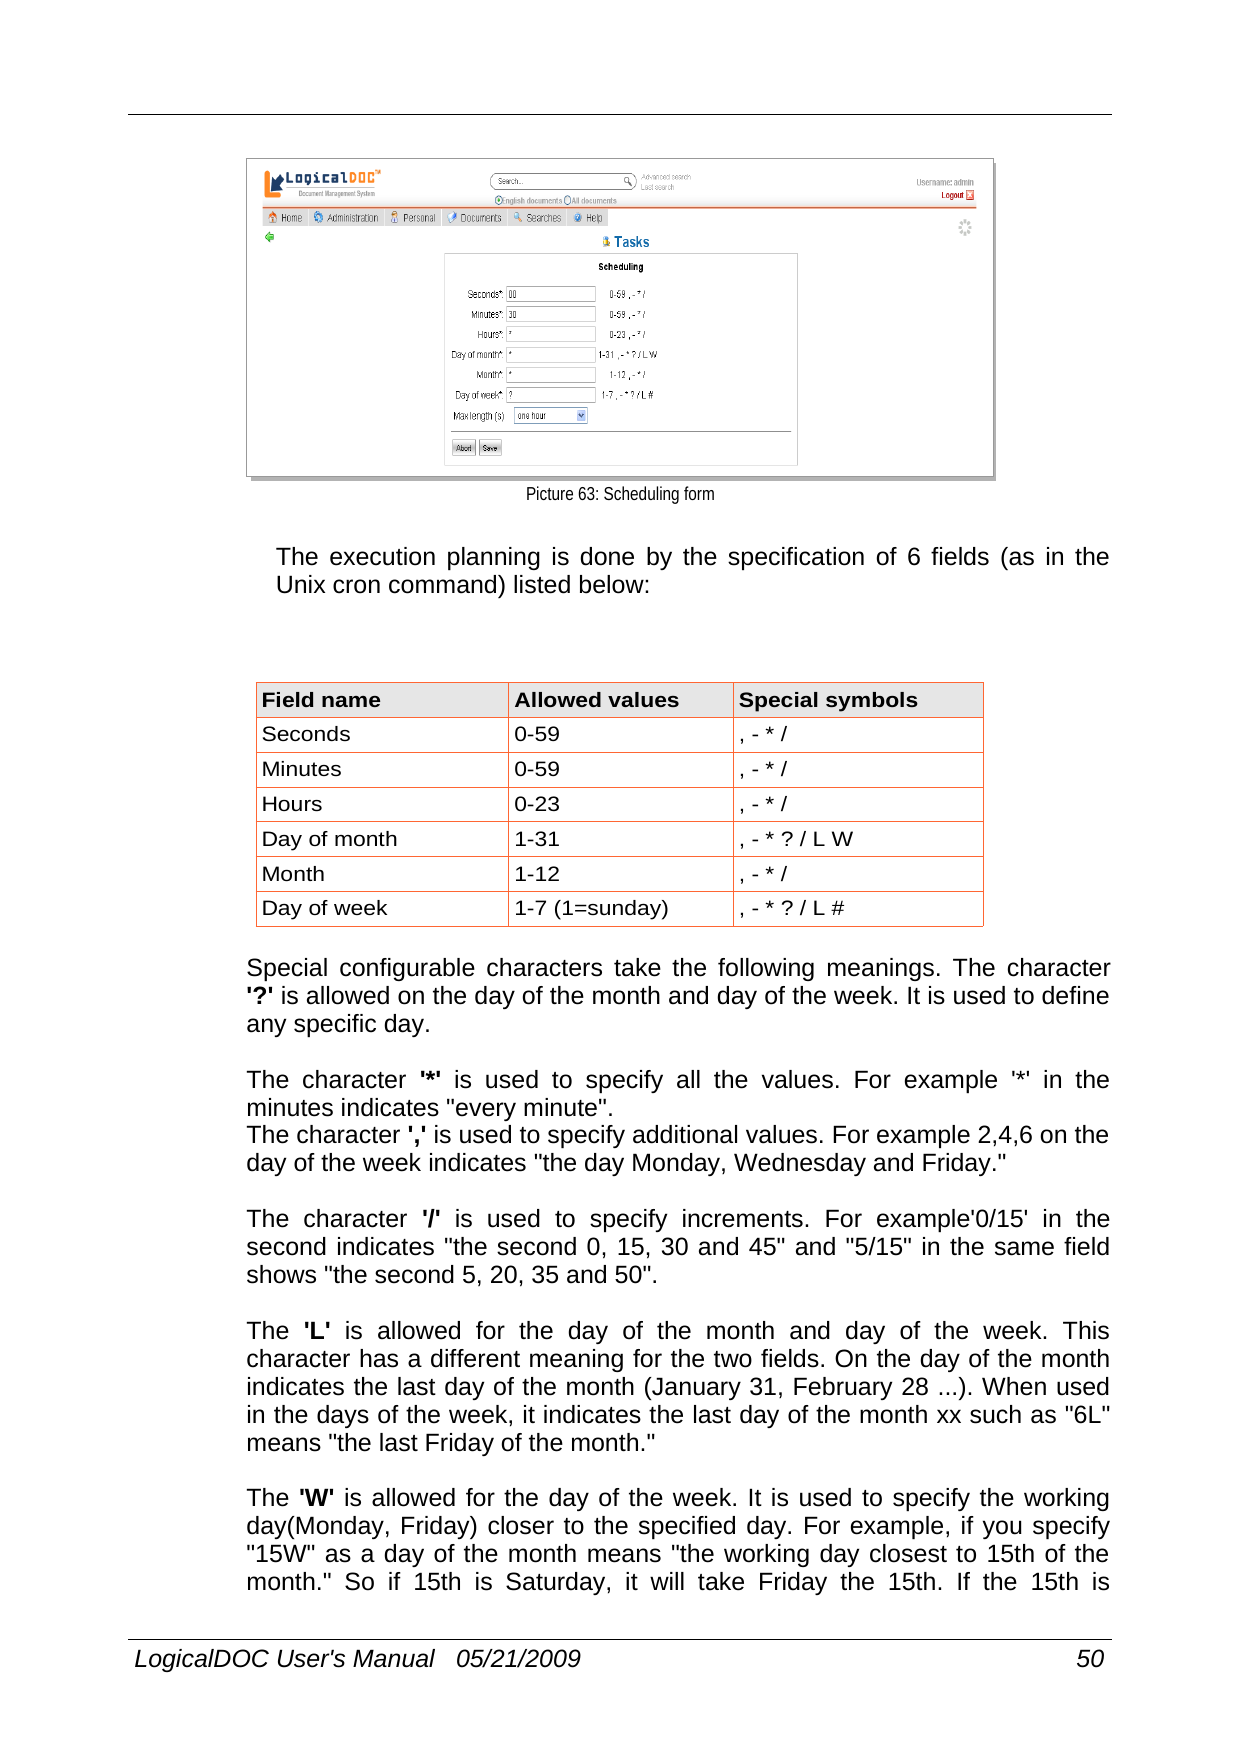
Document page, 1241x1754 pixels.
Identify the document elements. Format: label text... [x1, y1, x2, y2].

text Picture 63: Scheduling form [246, 477, 994, 504]
table_cell , - * / [734, 718, 983, 752]
picture [262, 167, 977, 468]
text The character '/' is used to specify increments. For example'0/15' in the second indicates "the second 0, 15, 30 and 45" and "5/15" in the same field shows "the second 5, 20, 35 and 50". [246, 1205, 1112, 1289]
text day of the week indicates "the day Monday, Wednesday and Friday." [246, 1149, 1112, 1177]
table_cell Day of month [257, 822, 508, 856]
table_header Special symbols [734, 683, 983, 717]
table_cell 1-12 [509, 857, 733, 891]
table_cell 0-59 [509, 753, 733, 787]
text The execution planning is done by the specification of 6 fields (as in the Unix cron command) listed below: [276, 543, 1112, 598]
text The character ',' is used to specify additional values. For example 2,4,6 on the [246, 1121, 1112, 1149]
table_cell , - * / [734, 753, 983, 787]
table_cell Month [257, 857, 508, 891]
table_cell , - * ? / L # [734, 892, 983, 926]
text The character '*' is used to specify all the values. For example '*' in the minutes indicates "every minute". [246, 1066, 1112, 1121]
table_cell , - * ? / L W [734, 822, 983, 856]
table_header Field name [257, 683, 508, 717]
table_cell Minutes [257, 753, 508, 787]
table_cell 0-23 [509, 788, 733, 821]
text The 'L' is allowed for the day of the month and day of the week. This character has a different meaning for the two fields. On the day of the month indicates the last day of the month (January 31, February 28 ...). When used in the days of the week, it indicates the last day of the month xx such as "6L" means "the last Friday of the month." [246, 1317, 1112, 1456]
table_cell Day of week [257, 892, 508, 926]
text The 'W' is allowed for the day of the week. It is used to specify the working day(Monday, Friday) closer to the specified day. For example, if you specify "15W" as a day of the month means "the working day closest to 15th of the month." So if 15th is Saturday, it will take Friday the 15th. If the 15th is [246, 1484, 1112, 1596]
table_cell , - * / [734, 788, 983, 821]
table_header Allowed values [509, 683, 733, 717]
table_cell Seconds [257, 718, 508, 752]
table_cell 1-31 [509, 822, 733, 856]
table_cell 0-59 [509, 718, 733, 752]
table_cell , - * / [734, 857, 983, 891]
table_cell 1-7 (1=sunday) [509, 892, 733, 926]
text Special configurable characters take the following meanings. The character '?' is allowed on the day of the month and day of the week. It is used to define any specific day. [246, 954, 1112, 1038]
table_cell Hours [257, 788, 508, 821]
